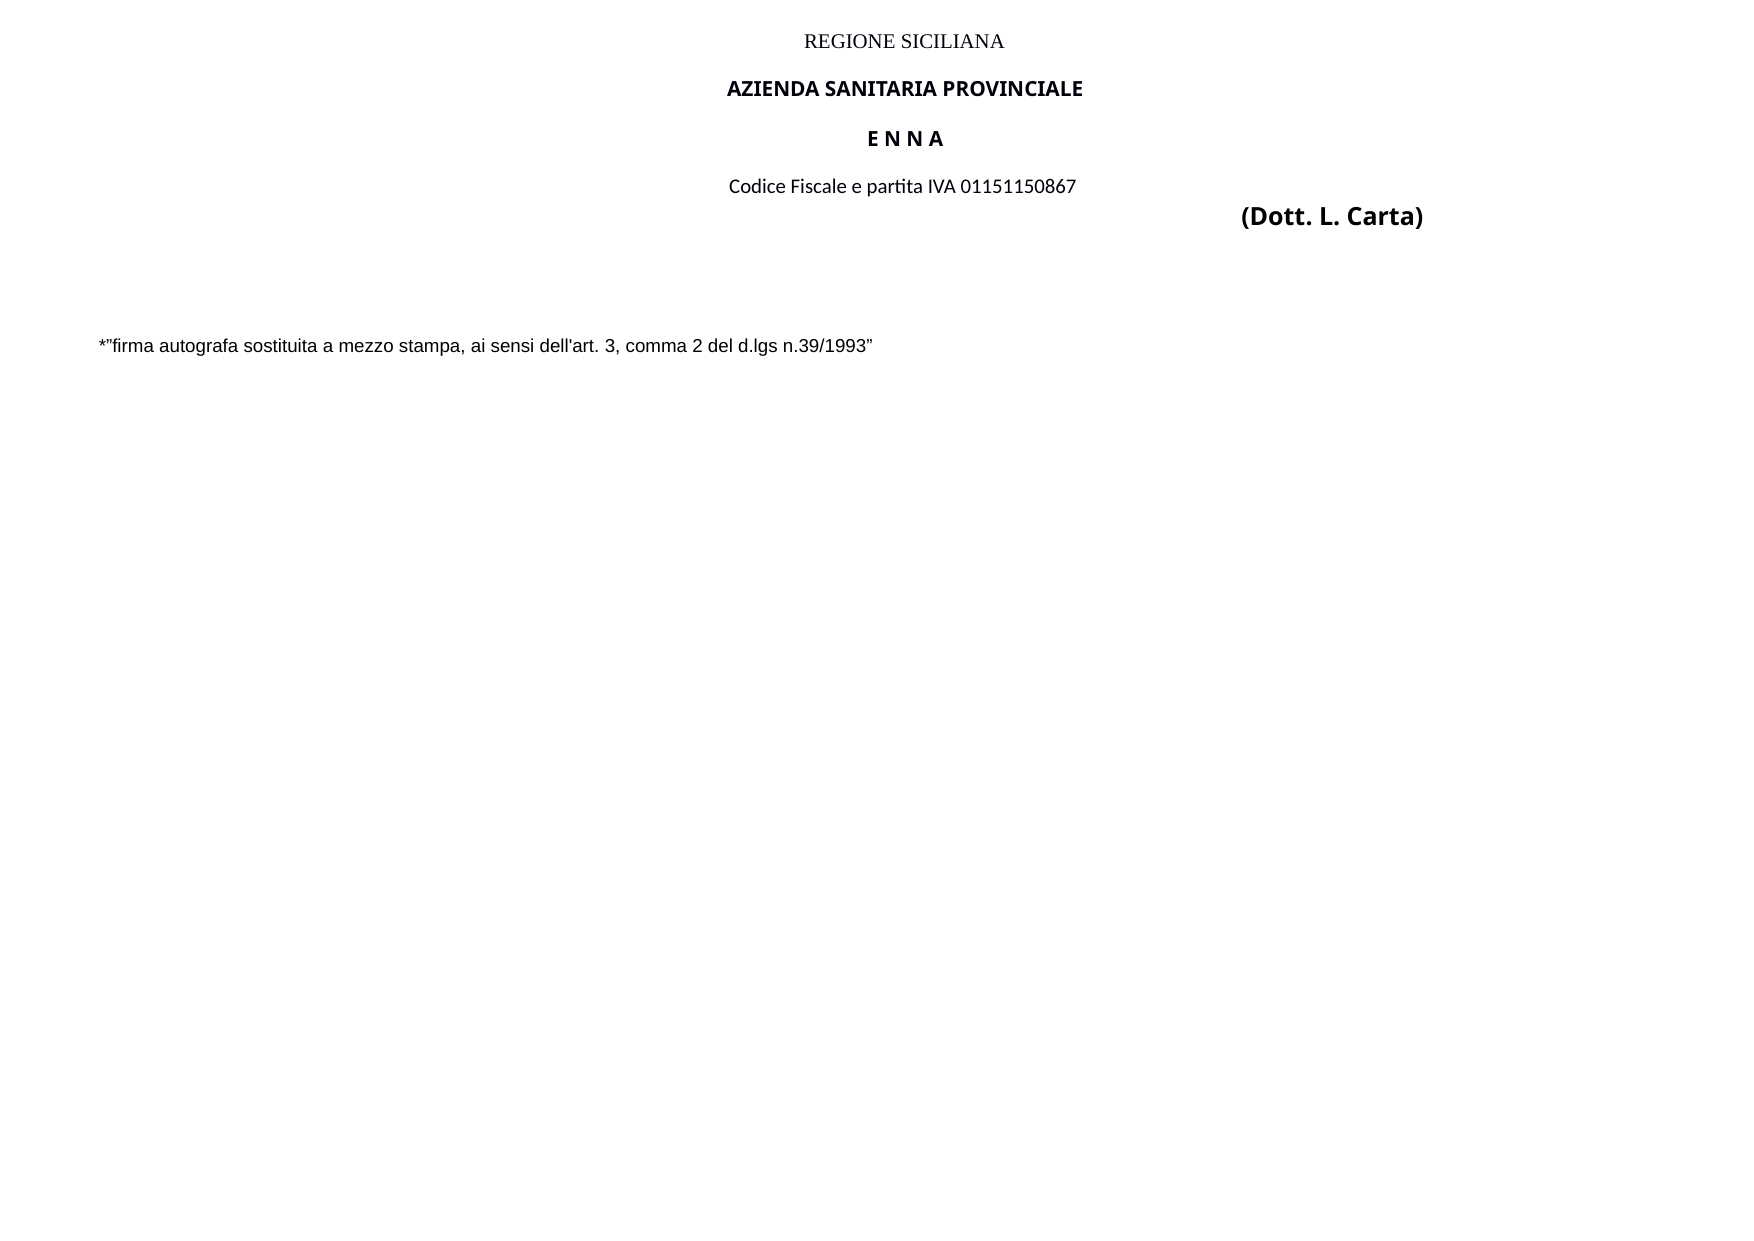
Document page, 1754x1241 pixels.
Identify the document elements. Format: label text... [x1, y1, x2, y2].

text *”firma autografa sostituita a mezzo stampa, ai sensi dell'art. 3, comma 2 del d.lgs n.39/1993” [98, 334, 1679, 356]
text (Dott. L. Carta) [98, 198, 1679, 232]
